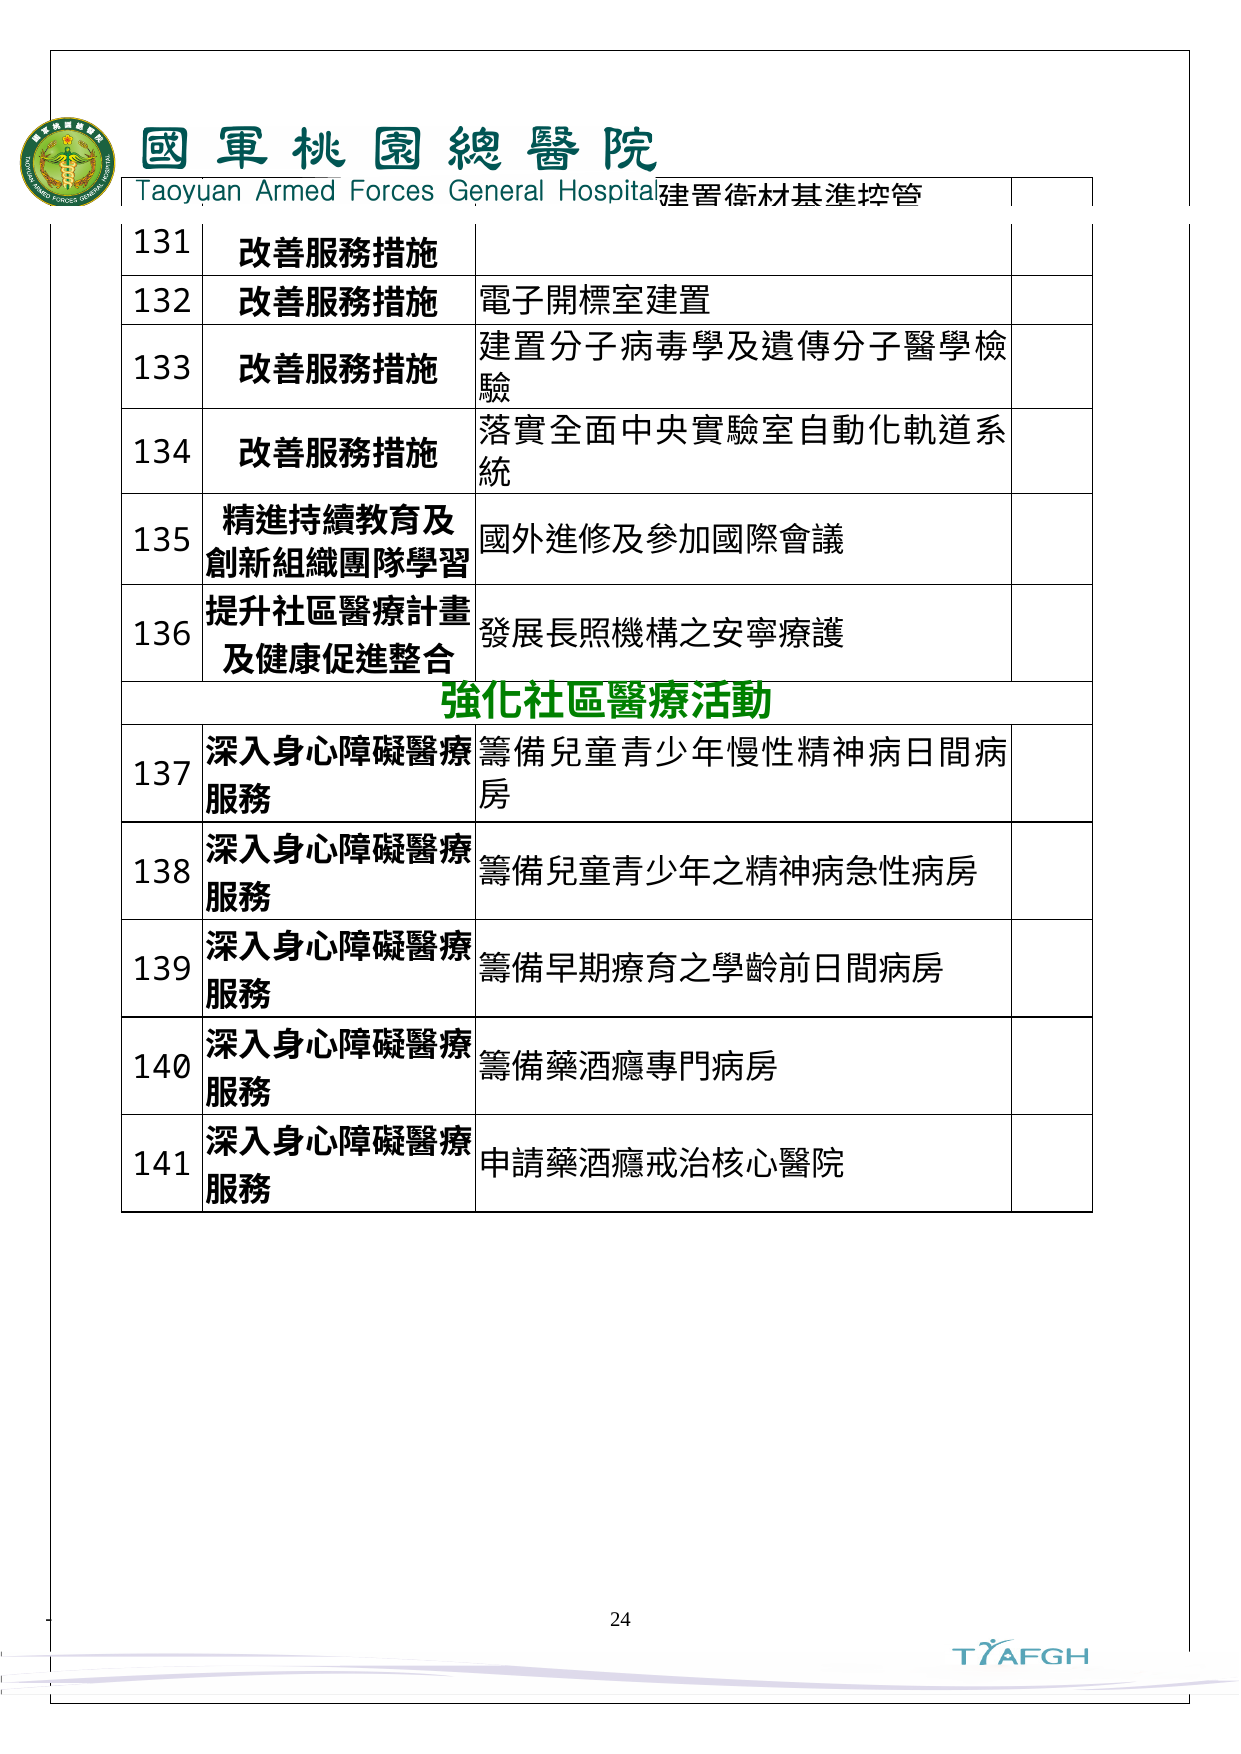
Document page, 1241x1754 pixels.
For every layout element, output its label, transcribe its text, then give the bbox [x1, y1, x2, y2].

table_cell 深入身心障礙醫療服務 [203, 920, 475, 1016]
table_cell 132 [122, 276, 202, 324]
table_cell [1012, 409, 1092, 493]
table_cell [1012, 920, 1092, 1016]
table_cell [1012, 823, 1092, 919]
table_cell 建置衛材基準控管 [476, 178, 1011, 206]
table_cell [1012, 224, 1092, 275]
table_cell [122, 178, 202, 206]
table_cell [1012, 494, 1092, 584]
table_cell [1012, 1115, 1092, 1211]
table_cell 140 [122, 1018, 202, 1114]
table_cell 137 [122, 725, 202, 821]
table_cell 深入身心障礙醫療服務 [203, 823, 475, 919]
table_cell 深入身心障礙醫療服務 [203, 1018, 475, 1114]
table_cell 改善服務措施 [203, 325, 475, 408]
table_cell 深入身心障礙醫療服務 [203, 725, 475, 821]
table_cell 深入身心障礙醫療服務 [203, 1115, 475, 1211]
table_cell 籌備兒童青少年慢性精神病日間病房 [476, 725, 1011, 821]
table_cell 籌備藥酒癮專門病房 [476, 1018, 1011, 1114]
table_cell 改善服務措施 [203, 276, 475, 324]
table_cell [1012, 725, 1092, 821]
table_cell [1012, 1018, 1092, 1114]
table_cell 建置分子病毒學及遺傳分子醫學檢驗 [476, 325, 1011, 408]
table_cell 申請藥酒癮戒治核心醫院 [476, 1115, 1011, 1211]
table_cell 133 [122, 325, 202, 408]
table_cell 135 [122, 494, 202, 584]
table_cell 改善服務措施 [203, 224, 475, 275]
table_cell [476, 224, 1011, 275]
table_cell 139 [122, 920, 202, 1016]
table_cell 精進持續教育及 創新組織團隊學習 [203, 494, 475, 584]
table_cell 136 [122, 585, 202, 681]
table_cell 發展長照機構之安寧療護 [476, 585, 1011, 681]
table_cell 131 [122, 224, 202, 275]
table_cell [1012, 178, 1092, 206]
table_cell 強化社區醫療活動 [122, 682, 1092, 724]
table_cell [1012, 585, 1092, 681]
table_cell [1012, 276, 1092, 324]
table_cell 籌備早期療育之學齡前日間病房 [476, 920, 1011, 1016]
table_cell 提升社區醫療計畫及健康促進整合 [203, 585, 475, 681]
table_cell 籌備兒童青少年之精神病急性病房 [476, 823, 1011, 919]
table_cell 電子開標室建置 [476, 276, 1011, 324]
table_cell 138 [122, 823, 202, 919]
table_cell 改善服務措施 [203, 409, 475, 493]
table_cell 141 [122, 1115, 202, 1211]
table_cell 落實全面中央實驗室自動化軌道系統 [476, 409, 1011, 493]
table_cell 國外進修及參加國際會議 [476, 494, 1011, 584]
table_cell [1012, 325, 1092, 408]
table_cell 134 [122, 409, 202, 493]
